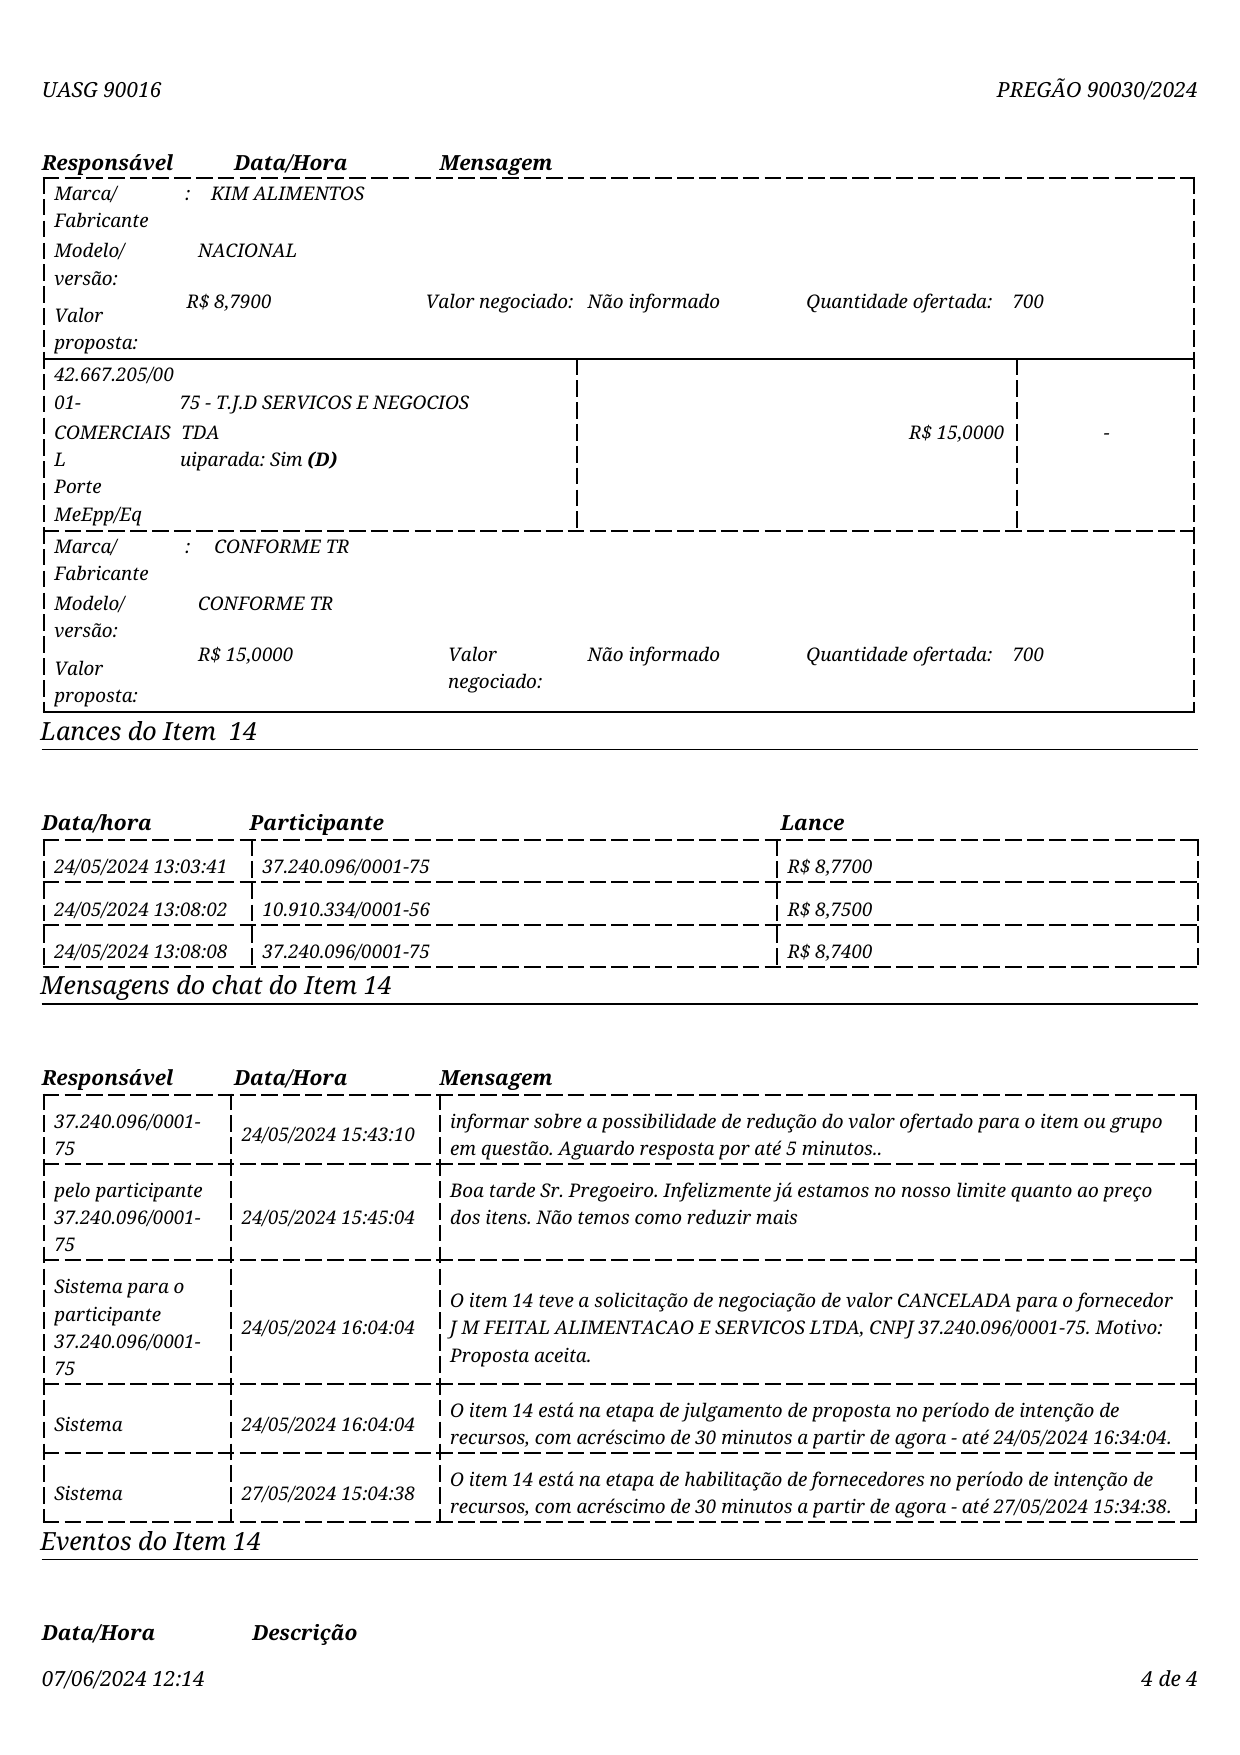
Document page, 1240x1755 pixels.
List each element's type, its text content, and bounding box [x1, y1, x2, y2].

text Data/Hora Descrição [42, 1618, 1200, 1647]
table_cell Modelo/versão: Valor proposta: [44, 236, 186, 358]
table_cell Sistema [44, 1383, 231, 1452]
table_cell [788, 530, 1194, 589]
table_header 24/05/2024 13:03:41 [44, 839, 252, 881]
table_cell 24/05/2024 16:04:04 [231, 1259, 439, 1383]
table_cell CONFORME TR [186, 589, 448, 638]
table_cell [788, 589, 1194, 638]
text Responsável Data/Hora Mensagem [42, 1063, 1200, 1091]
table_cell 700 [1002, 638, 1194, 711]
table_cell Não informado [577, 285, 787, 358]
table_cell 10.910.334/0001-56 [252, 881, 777, 923]
table_cell 24/05/2024 15:45:04 [231, 1163, 439, 1259]
table_cell Boa tarde Sr. Pregoeiro. Infelizmente já estamos no nosso limite quanto ao preço dos itens. Não temos como reduzir mais [440, 1163, 1196, 1259]
table_cell [577, 418, 787, 529]
table_cell : CONFORME TR [186, 530, 448, 589]
table_cell Quantidade ofertada: [788, 638, 1002, 711]
table_cell Marca/Fabricante [44, 177, 186, 236]
table_cell 75 - T.J.D SERVICOS E NEGOCIOS [186, 360, 577, 418]
text Mensagens do chat do Item 14 [40, 968, 1200, 1002]
table_cell [448, 530, 577, 589]
table_cell 24/05/2024 13:08:08 [44, 924, 252, 966]
table_cell R$ 8,7500 [777, 881, 1198, 923]
table_cell R$ 15,0000 [186, 638, 448, 711]
table_cell [577, 589, 787, 638]
table_cell COMERCIAIS L Porte MeEpp/Eq [44, 418, 186, 529]
table_cell [577, 177, 787, 236]
table_cell NACIONAL [186, 236, 577, 285]
table_cell : KIM ALIMENTOS [186, 177, 577, 236]
table_header informar sobre a possibilidade de redução do valor ofertado para o item ou grupo em questão. Aguardo resposta por até 5 minutos.. [440, 1094, 1196, 1163]
table_cell Quantidade ofertada: [788, 285, 1002, 358]
table_cell [448, 589, 577, 638]
table_cell Não informado [577, 638, 787, 711]
table_cell O item 14 está na etapa de habilitação de fornecedores no período de intenção de recursos, com acréscimo de 30 minutos a partir de agora - até 27/05/2024 15:34:38. [440, 1452, 1196, 1521]
text Eventos do Item 14 [40, 1523, 1200, 1557]
table_cell [788, 360, 1017, 418]
table_cell 37.240.096/0001-75 [252, 924, 777, 966]
table_cell pelo participante 37.240.096/0001-75 [44, 1163, 231, 1259]
table_cell 27/05/2024 15:04:38 [231, 1452, 439, 1521]
table_cell Sistema para o participante 37.240.096/0001-75 [44, 1259, 231, 1383]
table_cell 42.667.205/0001- [44, 360, 186, 418]
table_cell 700 [1002, 285, 1194, 358]
table_header R$ 8,7700 [777, 839, 1198, 881]
table_cell [788, 177, 1194, 236]
table_cell O item 14 está na etapa de julgamento de proposta no período de intenção de recursos, com acréscimo de 30 minutos a partir de agora - até 24/05/2024 16:34:04. [440, 1383, 1196, 1452]
table_cell R$ 15,0000 [788, 418, 1017, 529]
table_cell TDA uiparada: Sim (D) [186, 418, 448, 529]
table_cell Marca/Fabricante [44, 530, 186, 589]
table_header 24/05/2024 15:43:10 [231, 1094, 439, 1163]
table_cell R$ 8,7400 [777, 924, 1198, 966]
table_cell [577, 530, 787, 589]
table_cell Modelo/versão: Valor proposta: [44, 589, 186, 711]
table_cell [448, 418, 577, 529]
table_cell [788, 236, 1194, 285]
table_cell - [1017, 418, 1194, 529]
table_cell Valor negociado: [448, 638, 577, 711]
table_cell R$ 8,7900 Valor negociado: [186, 285, 577, 358]
table_cell [577, 236, 787, 285]
table_cell [577, 360, 787, 418]
table_cell O item 14 teve a solicitação de negociação de valor CANCELADA para o fornecedor J M FEITAL ALIMENTACAO E SERVICOS LTDA, CNPJ 37.240.096/0001-75. Motivo: Proposta aceita. [440, 1259, 1196, 1383]
table_cell 24/05/2024 16:04:04 [231, 1383, 439, 1452]
table_header 37.240.096/0001-75 [252, 839, 777, 881]
table_cell Sistema [44, 1452, 231, 1521]
table_cell [1017, 360, 1194, 418]
text Lances do Item 14 [40, 713, 1200, 747]
text Data/hora Participante Lance [42, 808, 1200, 837]
table_header 37.240.096/0001-75 [44, 1094, 231, 1163]
table_cell 24/05/2024 13:08:02 [44, 881, 252, 923]
